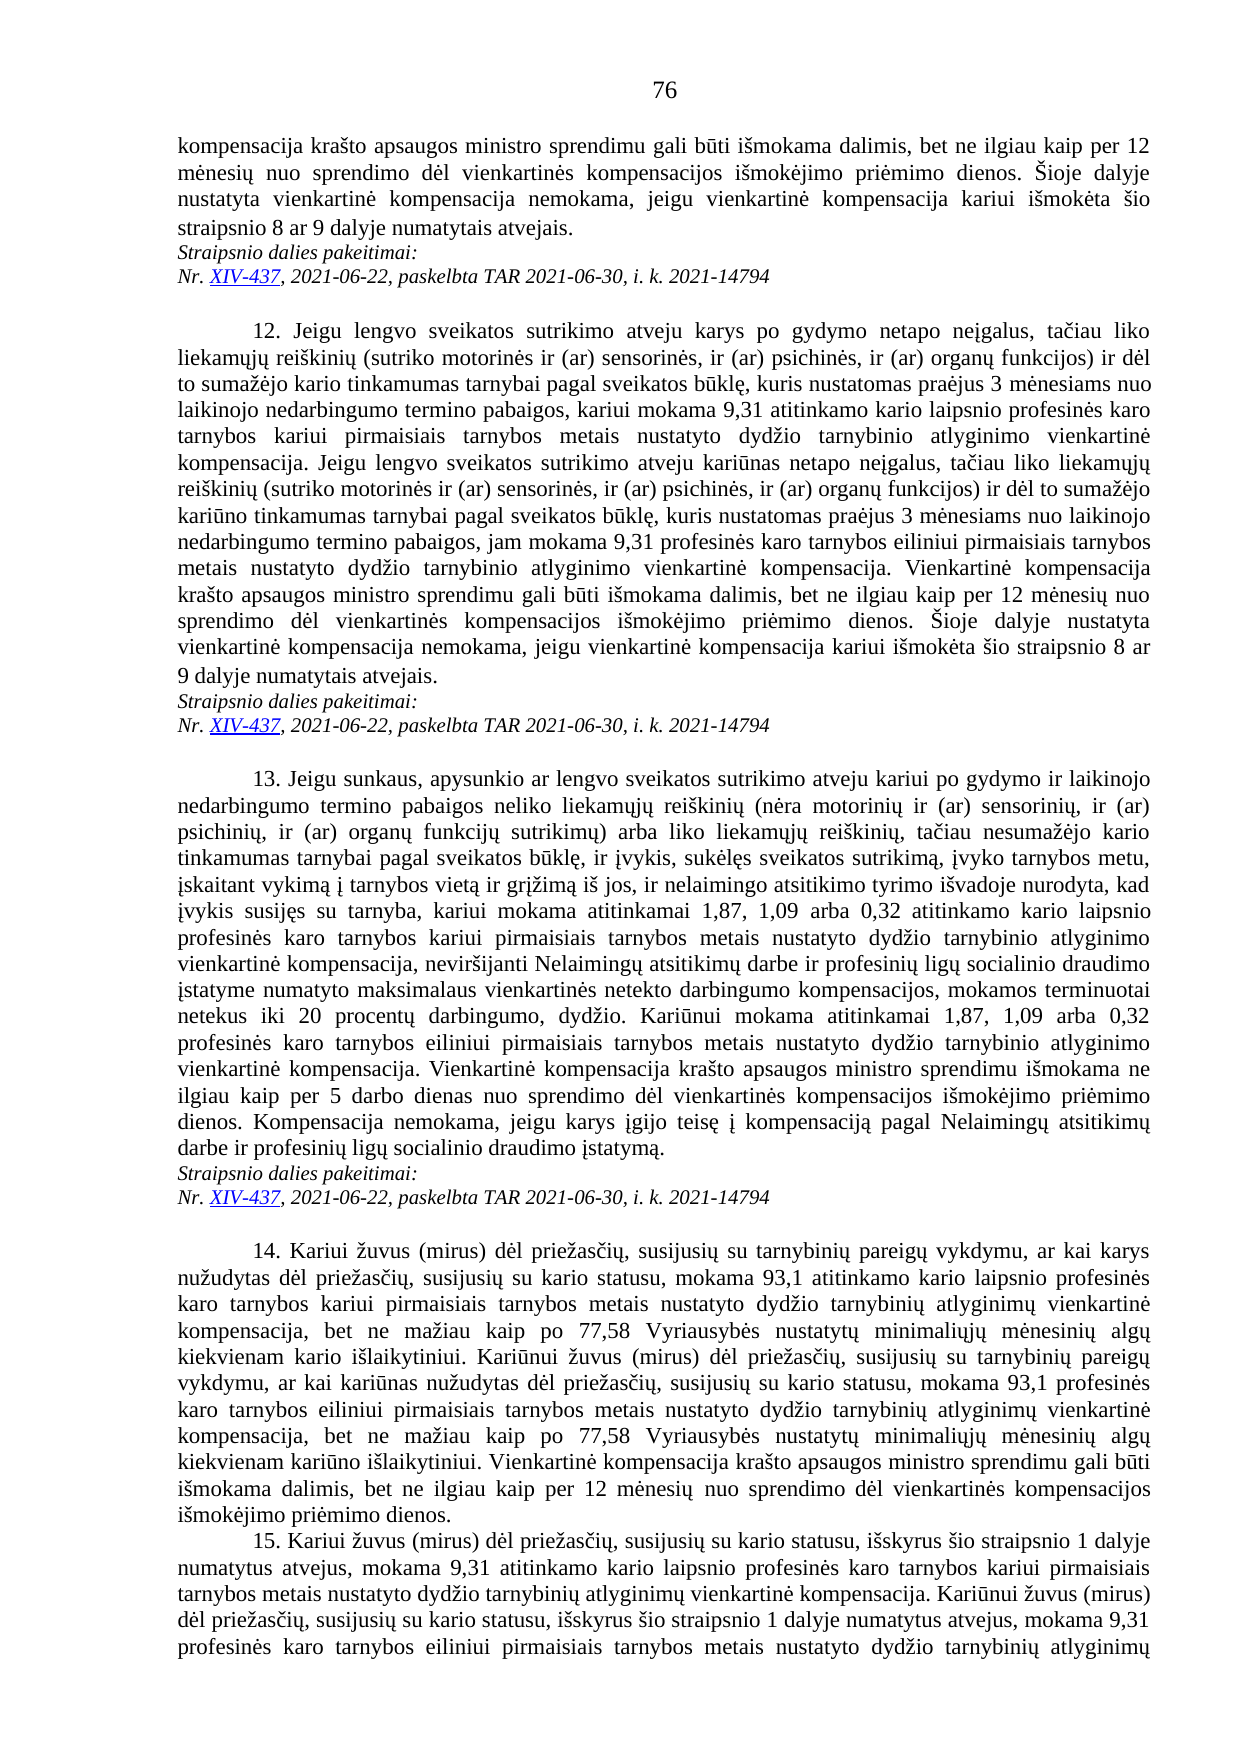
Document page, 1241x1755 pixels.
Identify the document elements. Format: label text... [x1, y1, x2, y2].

text Nr. XIV-437, 2021-06-22, paskelbta TAR 2021-06-30, i. k. 2021-14794 [177, 1185, 1152, 1209]
text 12. Jeigu lengvo sveikatos sutrikimo atveju karys po gydymo netapo neįgalus, tačiau liko liekamųjų reiškinių (sutriko motorinės ir (ar) sensorinės, ir (ar) psichinės, ir (ar) organų funkcijos) ir dėl to sumažėjo kario tinkamumas tarnybai pagal sveikatos būklę, kuris nustatomas praėjus 3 mėnesiams nuo laikinojo nedarbingumo termino pabaigos, kariui mokama 9,31 atitinkamo kario laipsnio profesinės karo tarnybos kariui pirmaisiais tarnybos metais nustatyto dydžio tarnybinio atlyginimo vienkartinė kompensacija. Jeigu lengvo sveikatos sutrikimo atveju kariūnas netapo neįgalus, tačiau liko liekamųjų reiškinių (sutriko motorinės ir (ar) sensorinės, ir (ar) psichinės, ir (ar) organų funkcijos) ir dėl to sumažėjo kariūno tinkamumas tarnybai pagal sveikatos būklę, kuris nustatomas praėjus 3 mėnesiams nuo laikinojo nedarbingumo termino pabaigos, jam mokama 9,31 profesinės karo tarnybos eiliniui pirmaisiais tarnybos metais nustatyto dydžio tarnybinio atlyginimo vienkartinė kompensacija. Vienkartinė kompensacija krašto apsaugos ministro sprendimu gali būti išmokama dalimis, bet ne ilgiau kaip per 12 mėnesių nuo sprendimo dėl vienkartinės kompensacijos išmokėjimo priėmimo dienos. Šioje dalyje nustatyta vienkartinė kompensacija nemokama, jeigu vienkartinė kompensacija kariui išmokėta šio straipsnio 8 ar 9 dalyje numatytais atvejais. [177, 317, 1152, 688]
text Straipsnio dalies pakeitimai: [177, 1161, 1152, 1185]
text Nr. XIV-437, 2021-06-22, paskelbta TAR 2021-06-30, i. k. 2021-14794 [177, 264, 1152, 288]
text 14. Kariui žuvus (mirus) dėl priežasčių, susijusių su tarnybinių pareigų vykdymu, ar kai karys nužudytas dėl priežasčių, susijusių su kario statusu, mokama 93,1 atitinkamo kario laipsnio profesinės karo tarnybos kariui pirmaisiais tarnybos metais nustatyto dydžio tarnybinių atlyginimų vienkartinė kompensacija, bet ne mažiau kaip po 77,58 Vyriausybės nustatytų minimaliųjų mėnesinių algų kiekvienam kario išlaikytiniui. Kariūnui žuvus (mirus) dėl priežasčių, susijusių su tarnybinių pareigų vykdymu, ar kai kariūnas nužudytas dėl priežasčių, susijusių su kario statusu, mokama 93,1 profesinės karo tarnybos eiliniui pirmaisiais tarnybos metais nustatyto dydžio tarnybinių atlyginimų vienkartinė kompensacija, bet ne mažiau kaip po 77,58 Vyriausybės nustatytų minimaliųjų mėnesinių algų kiekvienam kariūno išlaikytiniui. Vienkartinė kompensacija krašto apsaugos ministro sprendimu gali būti išmokama dalimis, bet ne ilgiau kaip per 12 mėnesių nuo sprendimo dėl vienkartinės kompensacijos išmokėjimo priėmimo dienos. [177, 1238, 1152, 1527]
text Straipsnio dalies pakeitimai: [177, 688, 1152, 713]
text Straipsnio dalies pakeitimai: [177, 240, 1152, 264]
text kompensacija krašto apsaugos ministro sprendimu gali būti išmokama dalimis, bet ne ilgiau kaip per 12 mėnesių nuo sprendimo dėl vienkartinės kompensacijos išmokėjimo priėmimo dienos. Šioje dalyje nustatyta vienkartinė kompensacija nemokama, jeigu vienkartinė kompensacija kariui išmokėta šio straipsnio 8 ar 9 dalyje numatytais atvejais. [177, 132, 1152, 240]
text 13. Jeigu sunkaus, apysunkio ar lengvo sveikatos sutrikimo atveju kariui po gydymo ir laikinojo nedarbingumo termino pabaigos neliko liekamųjų reiškinių (nėra motorinių ir (ar) sensorinių, ir (ar) psichinių, ir (ar) organų funkcijų sutrikimų) arba liko liekamųjų reiškinių, tačiau nesumažėjo kario tinkamumas tarnybai pagal sveikatos būklę, ir įvykis, sukėlęs sveikatos sutrikimą, įvyko tarnybos metu, įskaitant vykimą į tarnybos vietą ir grįžimą iš jos, ir nelaimingo atsitikimo tyrimo išvadoje nurodyta, kad įvykis susijęs su tarnyba, kariui mokama atitinkamai 1,87, 1,09 arba 0,32 atitinkamo kario laipsnio profesinės karo tarnybos kariui pirmaisiais tarnybos metais nustatyto dydžio tarnybinio atlyginimo vienkartinė kompensacija, neviršijanti Nelaimingų atsitikimų darbe ir profesinių ligų socialinio draudimo įstatyme numatyto maksimalaus vienkartinės netekto darbingumo kompensacijos, mokamos terminuotai netekus iki 20 procentų darbingumo, dydžio. Kariūnui mokama atitinkamai 1,87, 1,09 arba 0,32 profesinės karo tarnybos eiliniui pirmaisiais tarnybos metais nustatyto dydžio tarnybinio atlyginimo vienkartinė kompensacija. Vienkartinė kompensacija krašto apsaugos ministro sprendimu išmokama ne ilgiau kaip per 5 darbo dienas nuo sprendimo dėl vienkartinės kompensacijos išmokėjimo priėmimo dienos. Kompensacija nemokama, jeigu karys įgijo teisę į kompensaciją pagal Nelaimingų atsitikimų darbe ir profesinių ligų socialinio draudimo įstatymą. [177, 765, 1152, 1161]
text Nr. XIV-437, 2021-06-22, paskelbta TAR 2021-06-30, i. k. 2021-14794 [177, 713, 1152, 737]
text 15. Kariui žuvus (mirus) dėl priežasčių, susijusių su kario statusu, išskyrus šio straipsnio 1 dalyje numatytus atvejus, mokama 9,31 atitinkamo kario laipsnio profesinės karo tarnybos kariui pirmaisiais tarnybos metais nustatyto dydžio tarnybinių atlyginimų vienkartinė kompensacija. Kariūnui žuvus (mirus) dėl priežasčių, susijusių su kario statusu, išskyrus šio straipsnio 1 dalyje numatytus atvejus, mokama 9,31 profesinės karo tarnybos eiliniui pirmaisiais tarnybos metais nustatyto dydžio tarnybinių atlyginimų [177, 1527, 1152, 1659]
